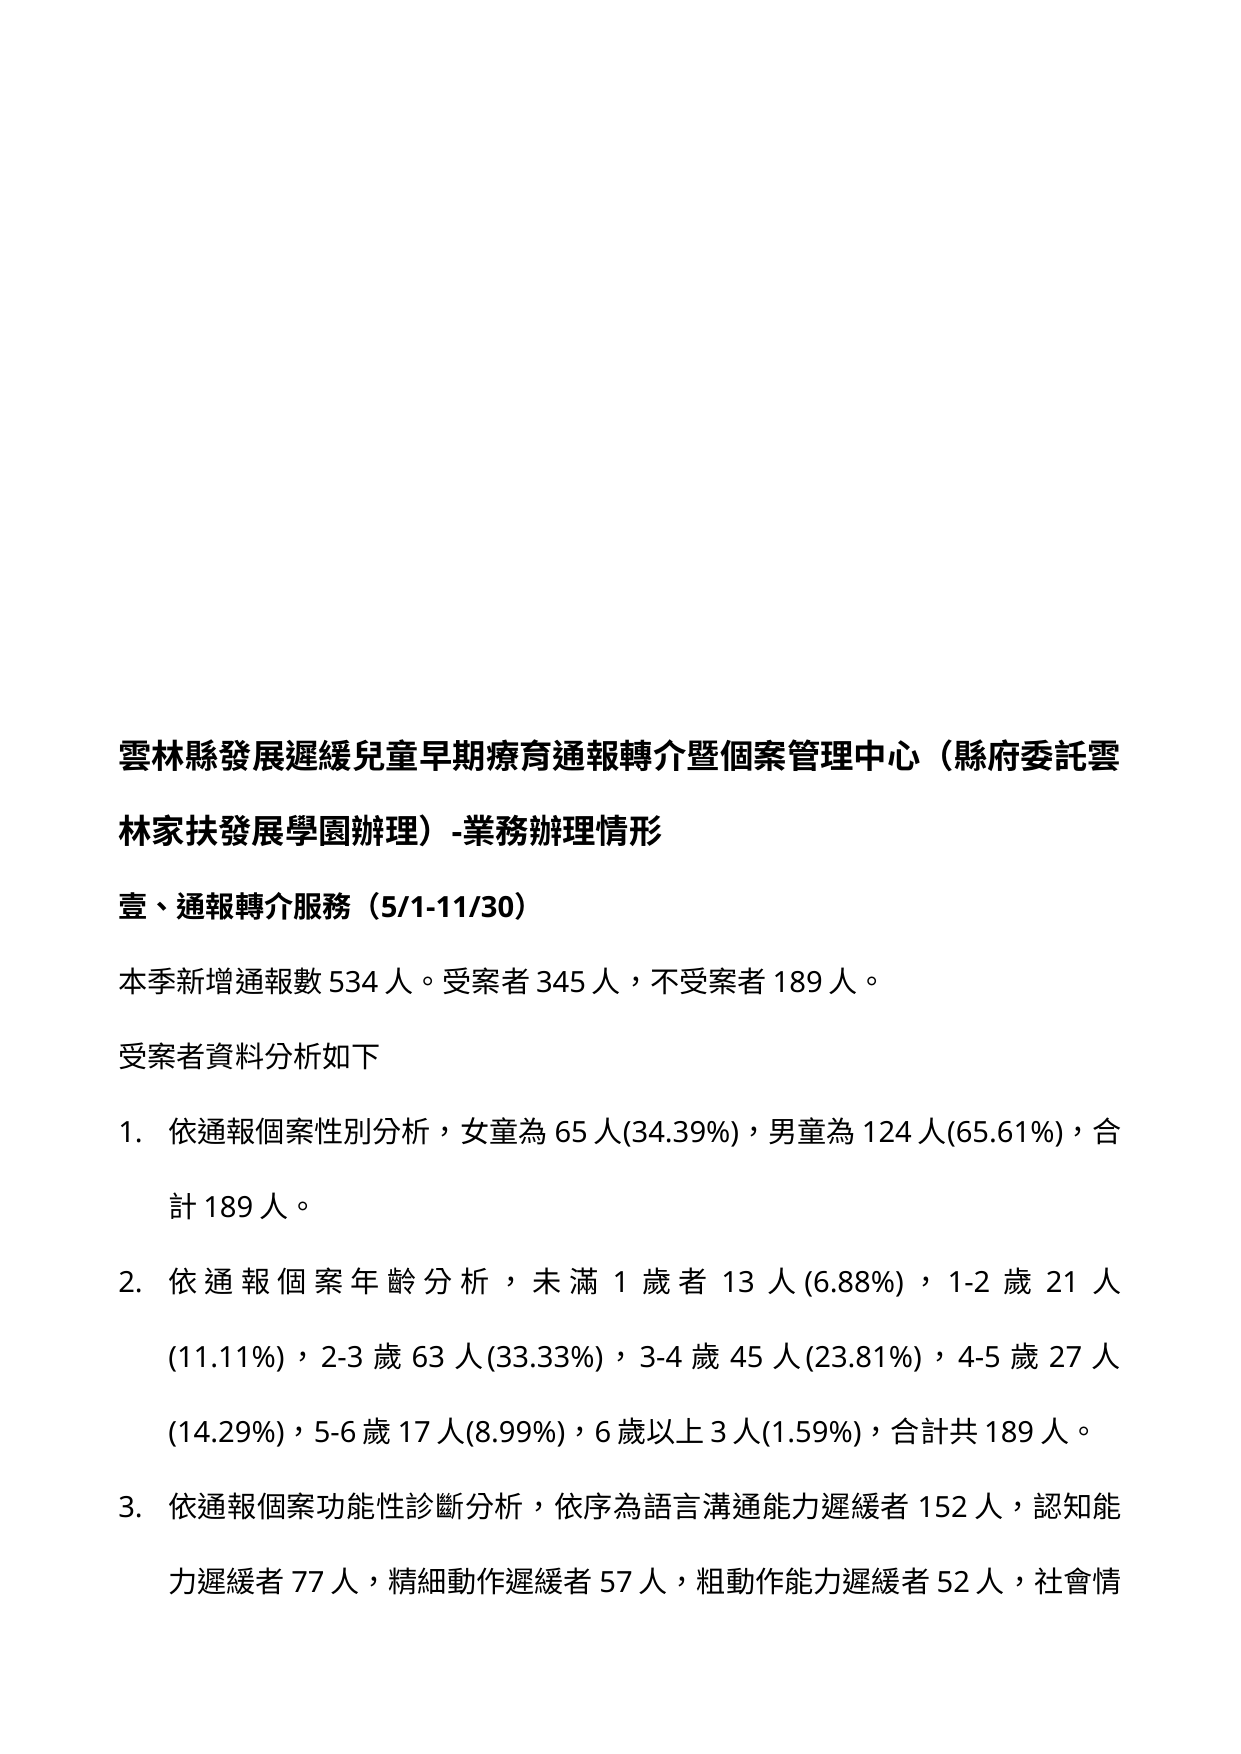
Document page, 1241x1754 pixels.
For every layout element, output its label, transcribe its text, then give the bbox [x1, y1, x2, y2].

list 依通報個案功能性診斷分析，依序為語言溝通能力遲緩者152人，認知能力遲緩者77人，精細動作遲緩者57人，粗動作能力遲緩者52人，社會情 [118, 1467, 1122, 1617]
list 依通報個案性別分析，女童為65人(34.39%)，男童為124人(65.61%)，合計189人。 [118, 1092, 1122, 1242]
text 受案者資料分析如下 [118, 1017, 1122, 1092]
text 本季新增通報數534人。受案者345人，不受案者189人。 [118, 942, 1122, 1017]
list 依通報個案年齡分析，未滿1歲者13人(6.88%)，1-2歲21人(11.11%)，2-3歲63人(33.33%)，3-4歲45人(23.81%)，4-5歲27人(14.29%)，5-6歲17人(8.99%)，6歲以上3人(1.59%)，合計共189人。 [118, 1242, 1122, 1467]
text 壹、通報轉介服務（5/1-11/30） [118, 867, 1122, 942]
text 雲林縣發展遲緩兒童早期療育通報轉介暨個案管理中心（縣府委託雲林家扶發展學園辦理）-業務辦理情形 [118, 717, 1122, 867]
